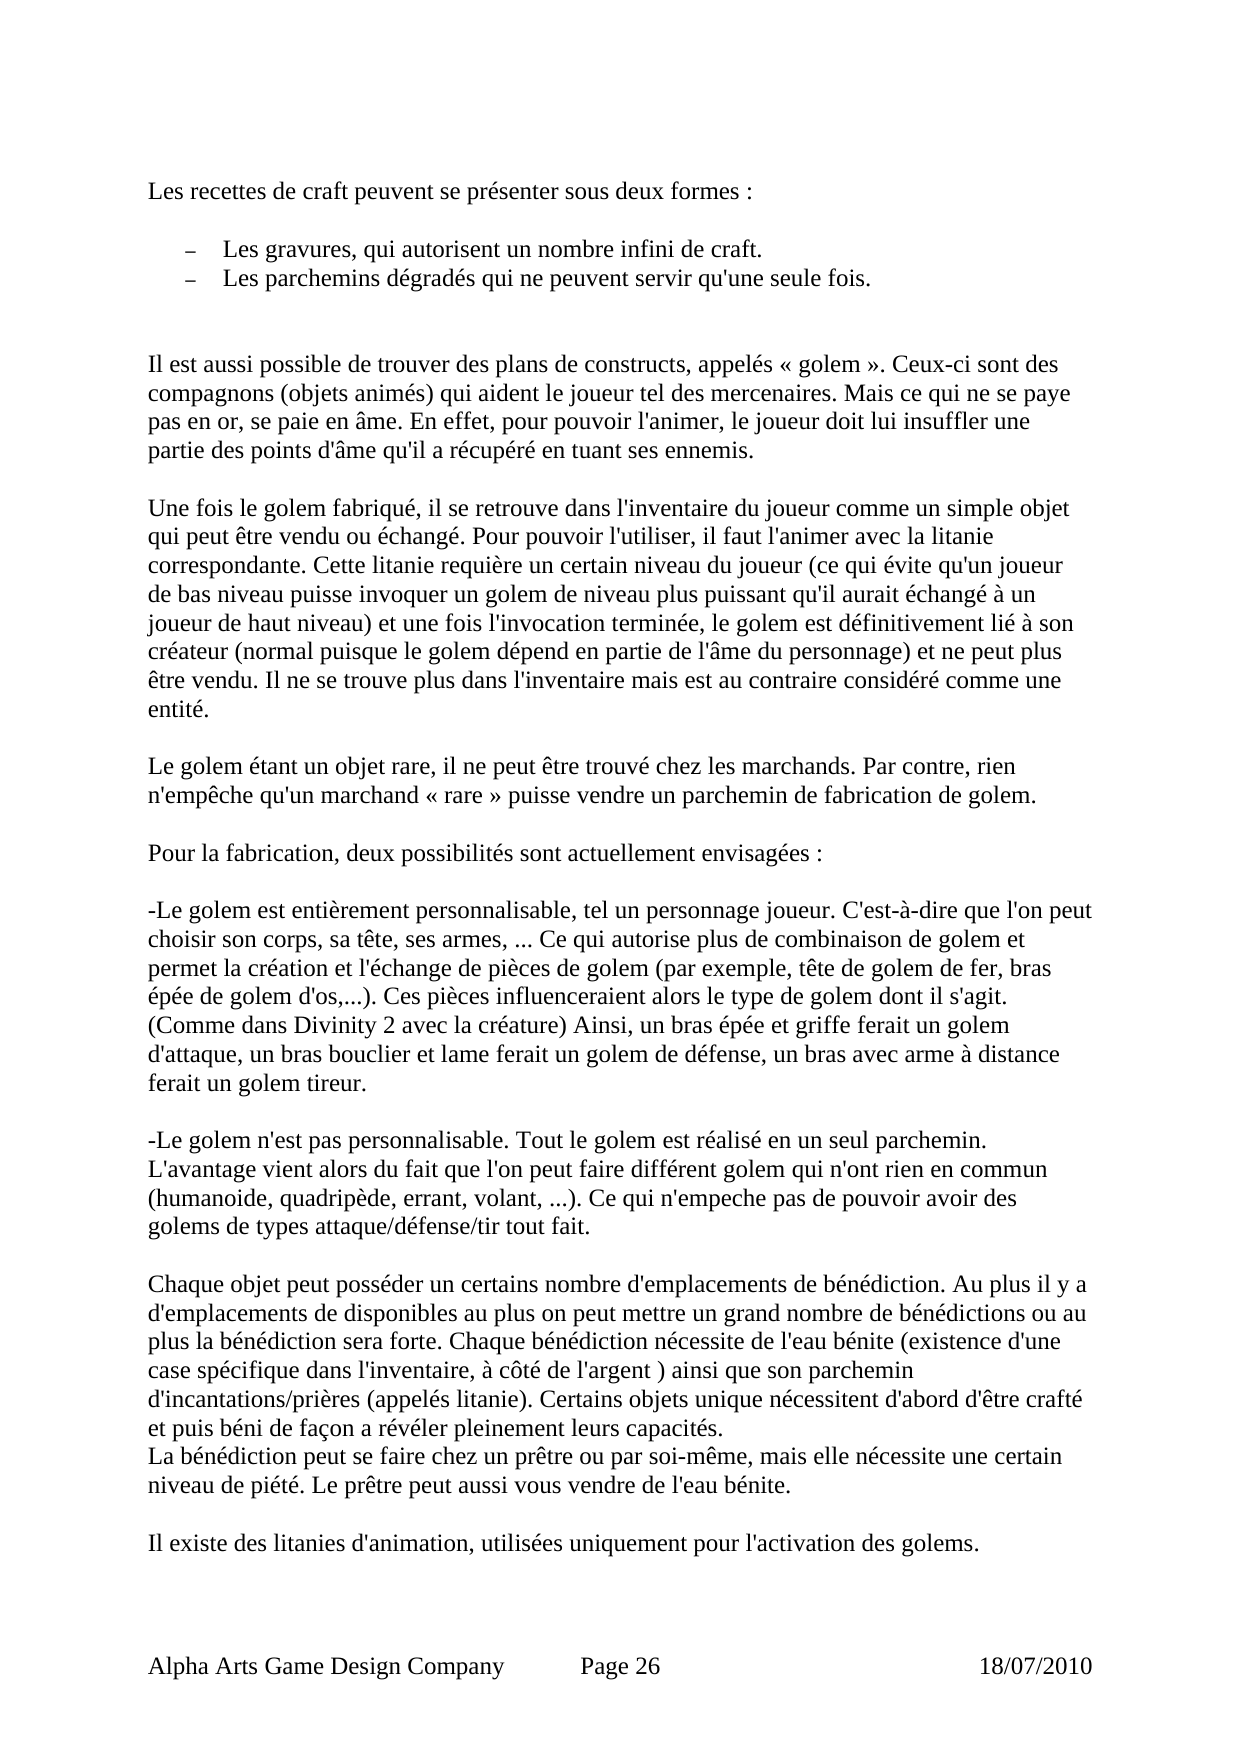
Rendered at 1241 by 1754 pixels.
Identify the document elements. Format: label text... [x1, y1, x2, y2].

text Pour la fabrication, deux possibilités sont actuellement envisagées : [148, 838, 1092, 866]
text Chaque objet peut posséder un certains nombre d'emplacements de bénédiction. Au plus il y a d'emplacements de disponibles au plus on peut mettre un grand nombre de bénédictions ou au plus la bénédiction sera forte. Chaque bénédiction nécessite de l'eau bénite (existence d'une case spécifique dans l'inventaire, à côté de l'argent ) ainsi que son parchemin d'incantations/prières (appelés litanie). Certains objets unique nécessitent d'abord d'être crafté et puis béni de façon a révéler pleinement leurs capacités. [148, 1269, 1092, 1441]
list Les parchemins dégradés qui ne peuvent servir qu'une seule fois. [185, 263, 1092, 291]
text Les recettes de craft peuvent se présenter sous deux formes : [148, 176, 1092, 205]
list Les gravures, qui autorisent un nombre infini de craft. [185, 234, 1092, 263]
text -Le golem n'est pas personnalisable. Tout le golem est réalisé en un seul parchemin. L'avantage vient alors du fait que l'on peut faire différent golem qui n'ont rien en commun (humanoide, quadripède, errant, volant, ...). Ce qui n'empeche pas de pouvoir avoir des golems de types attaque/défense/tir tout fait. [148, 1125, 1092, 1240]
text Il est aussi possible de trouver des plans de constructs, appelés « golem ». Ceux-ci sont des compagnons (objets animés) qui aident le joueur tel des mercenaires. Mais ce qui ne se paye pas en or, se paie en âme. En effet, pour pouvoir l'animer, le joueur doit lui insuffler une partie des points d'âme qu'il a récupéré en tuant ses ennemis. [148, 349, 1092, 464]
text Une fois le golem fabriqué, il se retrouve dans l'inventaire du joueur comme un simple objet qui peut être vendu ou échangé. Pour pouvoir l'utiliser, il faut l'animer avec la litanie correspondante. Cette litanie requière un certain niveau du joueur (ce qui évite qu'un joueur de bas niveau puisse invoquer un golem de niveau plus puissant qu'il aurait échangé à un joueur de haut niveau) et une fois l'invocation terminée, le golem est définitivement lié à son créateur (normal puisque le golem dépend en partie de l'âme du personnage) et ne peut plus être vendu. Il ne se trouve plus dans l'inventaire mais est au contraire considéré comme une entité. [148, 493, 1092, 723]
text Le golem étant un objet rare, il ne peut être trouvé chez les marchands. Par contre, rien n'empêche qu'un marchand « rare » puisse vendre un parchemin de fabrication de golem. [148, 751, 1092, 809]
text Il existe des litanies d'animation, utilisées uniquement pour l'activation des golems. [148, 1528, 1092, 1556]
text La bénédiction peut se faire chez un prêtre ou par soi-même, mais elle nécessite une certain niveau de piété. Le prêtre peut aussi vous vendre de l'eau bénite. [148, 1441, 1092, 1499]
text -Le golem est entièrement personnalisable, tel un personnage joueur. C'est-à-dire que l'on peut choisir son corps, sa tête, ses armes, ... Ce qui autorise plus de combinaison de golem et permet la création et l'échange de pièces de golem (par exemple, tête de golem de fer, bras épée de golem d'os,...). Ces pièces influenceraient alors le type de golem dont il s'agit. (Comme dans Divinity 2 avec la créature) Ainsi, un bras épée et griffe ferait un golem d'attaque, un bras bouclier et lame ferait un golem de défense, un bras avec arme à distance ferait un golem tireur. [148, 895, 1092, 1096]
